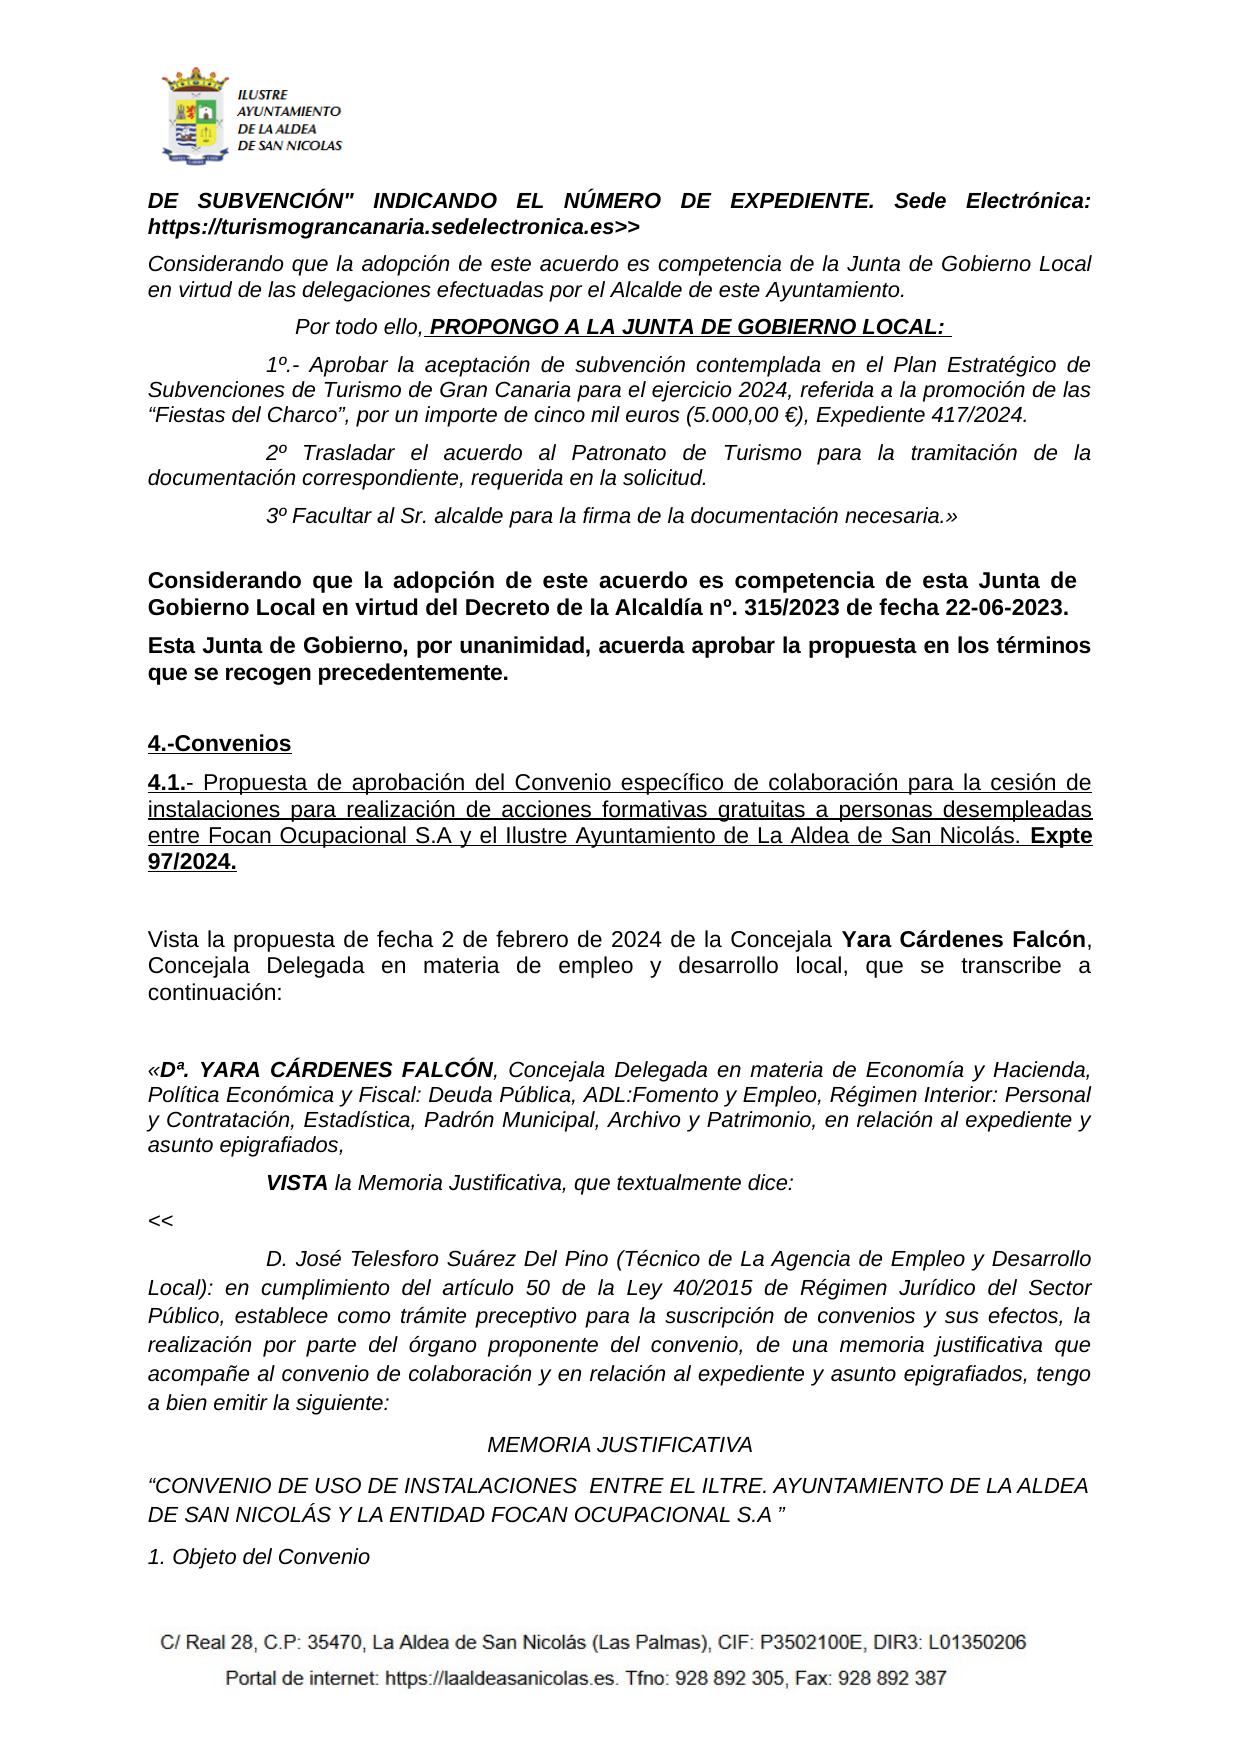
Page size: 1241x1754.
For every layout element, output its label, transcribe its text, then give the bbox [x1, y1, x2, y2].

text entre Focan Ocupacional S.A y el Ilustre Ayuntamiento de La Aldea de San Nicolás. Expte [148, 820, 1093, 845]
text 3º Facultar al Sr. alcalde para la firma de la documentación necesaria.» [148, 503, 1093, 528]
text 1º.- Aprobar la aceptación de subvención contemplada en el Plan Estratégico de Subvenciones de Turismo de Gran Canaria para el ejercicio 2024, referida a la promoción de las “Fiestas del Charco”, por un importe de cinco mil euros (5.000,00 €), Expediente 417/2024. [148, 352, 1093, 428]
text Vista la propuesta de fecha 2 de febrero de 2024 de la Concejala Yara Cárdenes Falcón, Concejala Delegada en materia de empleo y desarrollo local, que se transcribe a continuación: [148, 926, 1093, 1005]
text “CONVENIO DE USO DE INSTALACIONES ENTRE EL ILTRE. AYUNTAMIENTO DE LA ALDEA DE SAN NICOLÁS Y LA ENTIDAD FOCAN OCUPACIONAL S.A ” [148, 1473, 1093, 1527]
text DE SUBVENCIÓN" INDICANDO EL NÚMERO DE EXPEDIENTE. Sede Electrónica: https://turismograncanaria.sedelectronica.es>> [148, 188, 1093, 239]
picture [148, 1626, 1034, 1694]
text 97/2024. [148, 846, 1093, 875]
text MEMORIA JUSTIFICATIVA [148, 1432, 1093, 1457]
text Considerando que la adopción de este acuerdo es competencia de la Junta de Gobierno Local en virtud de las delegaciones efectuadas por el Alcalde de este Ayuntamiento. [148, 251, 1093, 302]
text VISTA la Memoria Justificativa, que textualmente dice: [148, 1170, 1093, 1195]
text 1. Objeto del Convenio [148, 1543, 1093, 1569]
text << [148, 1208, 1093, 1233]
text 4.-Convenios [148, 730, 1093, 757]
picture [148, 59, 358, 173]
text Considerando que la adopción de este acuerdo es competencia de esta Junta de Gobierno Local en virtud del Decreto de la Alcaldía nº. 315/2023 de fecha 22-06-2023. [148, 567, 1078, 620]
text 2º Trasladar el acuerdo al Patronato de Turismo para la tramitación de la documentación correspondiente, requerida en la solicitud. [148, 440, 1093, 491]
text D. José Telesforo Suárez Del Pino (Técnico de La Agencia de Empleo y Desarrollo Local): en cumplimiento del artículo 50 de la Ley 40/2015 de Régimen Jurídico del Sector Público, establece como trámite preceptivo para la suscripción de convenios y sus efectos, la realización por parte del órgano proponente del convenio, de una memoria justificativa que acompañe al convenio de colaboración y en relación al expediente y asunto epigrafiados, tengo a bien emitir la siguiente: [148, 1245, 1093, 1415]
text «Dª. YARA CÁRDENES FALCÓN, Concejala Delegada en materia de Economía y Hacienda, Política Económica y Fiscal: Deuda Pública, ADL:Fomento y Empleo, Régimen Interior: Personal y Contratación, Estadística, Padrón Municipal, Archivo y Patrimonio, en relación al expediente y asunto epigrafiados, [148, 1056, 1093, 1157]
text 4.1.- Propuesta de aprobación del Convenio específico de colaboración para la cesión de instalaciones para realización de acciones formativas gratuitas a personas desempleadas [148, 769, 1093, 818]
text Esta Junta de Gobierno, por unanimidad, acuerda aprobar la propuesta en los términos que se recogen precedentemente. [148, 632, 1093, 685]
text Por todo ello, PROPONGO A LA JUNTA DE GOBIERNO LOCAL: [148, 314, 1093, 339]
